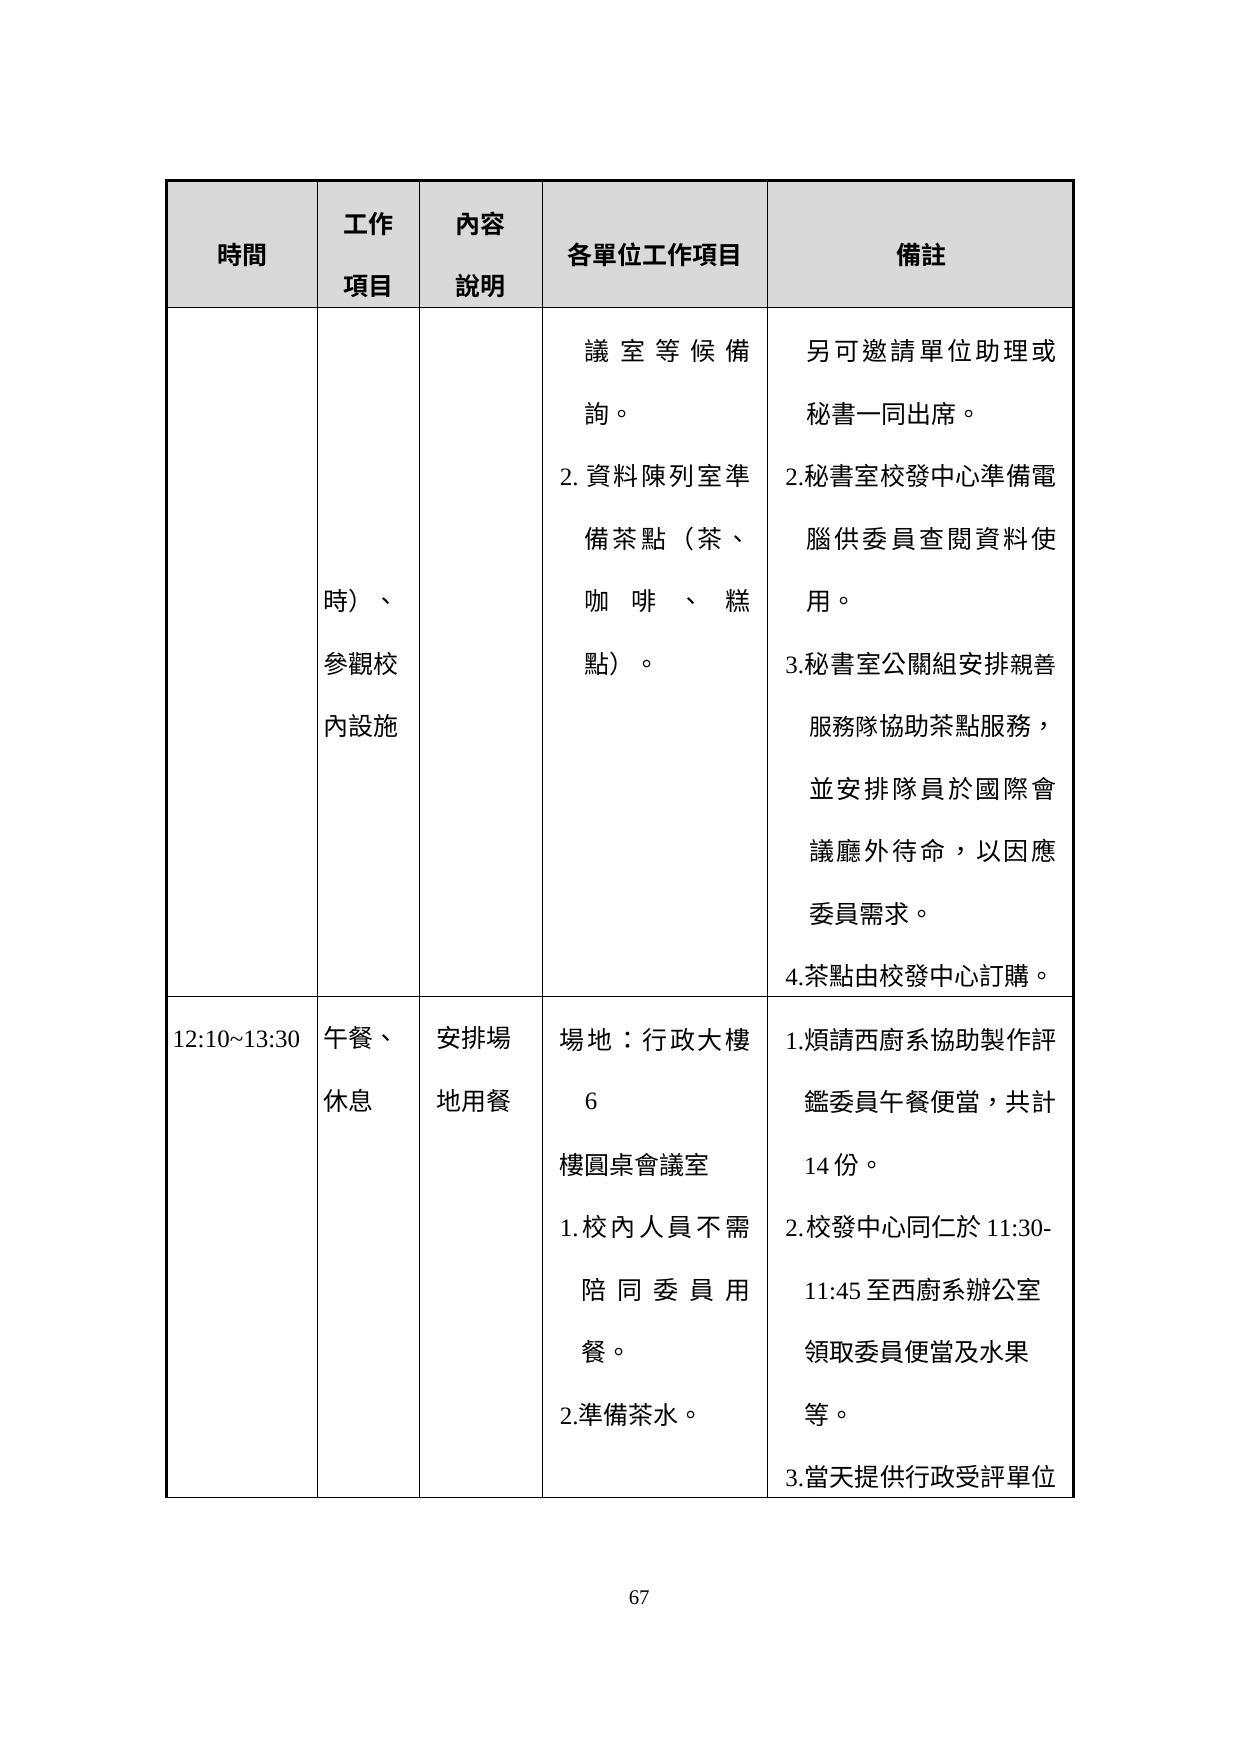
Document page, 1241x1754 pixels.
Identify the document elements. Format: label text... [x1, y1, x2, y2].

table_cell 另可邀請單位助理或秘書一同出席。 2.秘書室校發中心準備電腦供委員查閱資料使用。 3.秘書室公關組安排親善服務隊協助茶點服務，並安排隊員於國際會議廳外待命，以因應委員需求。 4.茶點由校發中心訂購。 [768, 308, 1072, 996]
table_cell 安排場地用餐 [420, 997, 542, 1497]
table_cell 場地：行政大樓6 樓圓桌會議室 1.校內人員不需陪同委員用餐。 2.準備茶水。 [543, 997, 767, 1497]
table_cell [420, 308, 542, 996]
table_cell 議室等候備詢。 2. 資料陳列室準備茶點（茶、咖啡、糕點）。 [543, 308, 767, 996]
table_cell 時）、參觀校內設施 [318, 308, 419, 996]
table_cell 12:10~13:30 [168, 997, 317, 1497]
table_header 備註 [768, 182, 1072, 307]
table_cell [168, 308, 317, 996]
table_header 工作 項目 [318, 182, 419, 307]
table_header 時間 [168, 182, 317, 307]
table_header 內容 說明 [420, 182, 542, 307]
table_header 各單位工作項目 [543, 182, 767, 307]
table_cell 1.煩請西廚系協助製作評鑑委員午餐便當，共計14份。 2. 校發中心同仁於11:30-11:45至西廚系辦公室領取委員便當及水果等。 3.當天提供行政受評單位 [768, 997, 1072, 1497]
table_cell 午餐、 休息 [318, 997, 419, 1497]
